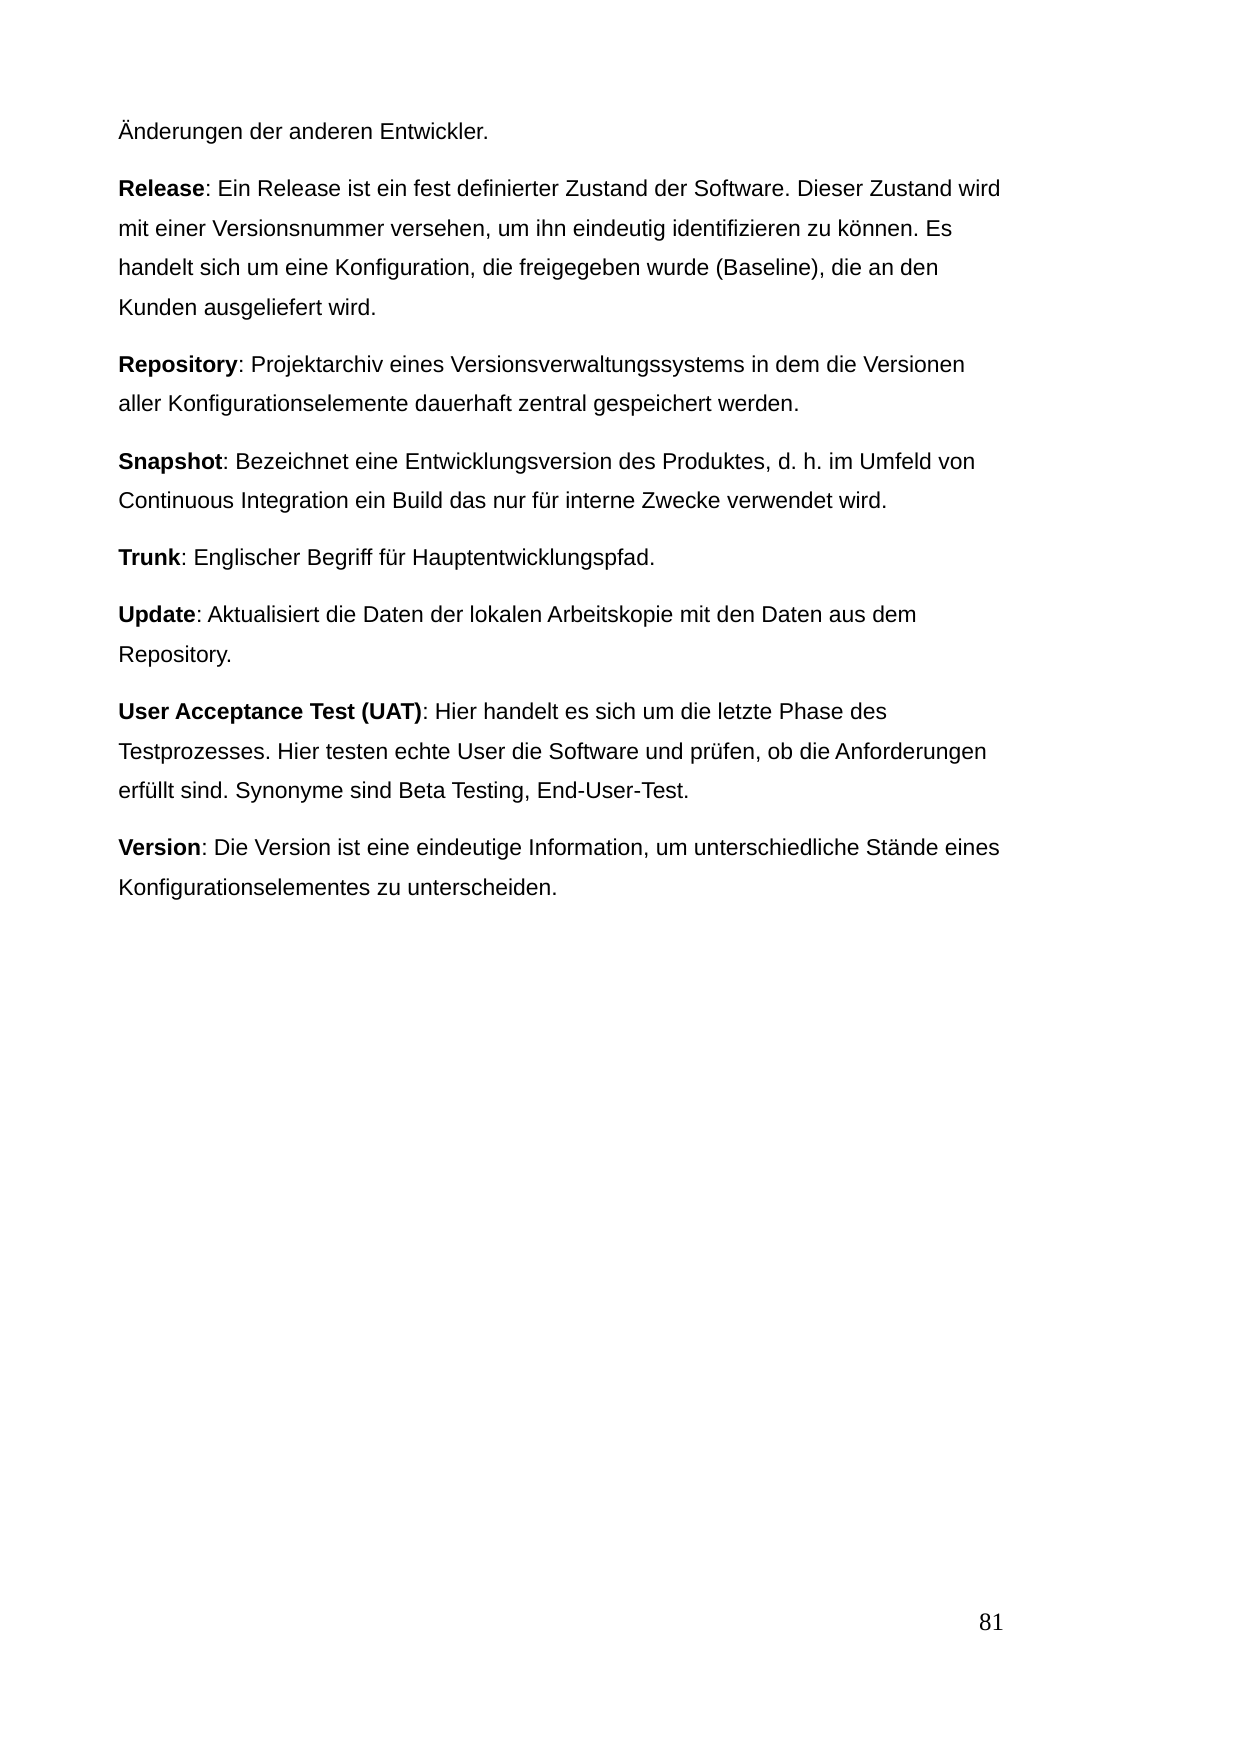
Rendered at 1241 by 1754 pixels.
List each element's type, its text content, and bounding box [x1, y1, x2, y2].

text User Acceptance Test (UAT): Hier handelt es sich um die letzte Phase des Testprozesses. Hier testen echte User die Software und prüfen, ob die Anforderungen erfüllt sind. Synonyme sind Beta Testing, End-User-Test. [118, 698, 1004, 803]
text Update: Aktualisiert die Daten der lokalen Arbeitskopie mit den Daten aus dem Repository. [118, 601, 1004, 667]
text Trunk: Englischer Begriff für Hauptentwicklungspfad. [118, 544, 1004, 571]
text Snapshot: Bezeichnet eine Entwicklungsversion des Produktes, d. h. im Umfeld von Continuous Integration ein Build das nur für interne Zwecke verwendet wird. [118, 448, 1004, 513]
text Änderungen der anderen Entwickler. [118, 118, 1004, 144]
text Repository: Projektarchiv eines Versionsverwaltungssystems in dem die Versionen aller Konfigurationselemente dauerhaft zentral gespeichert werden. [118, 351, 1004, 417]
text Release: Ein Release ist ein fest definierter Zustand der Software. Dieser Zustand wird mit einer Versionsnummer versehen, um ihn eindeutig identifizieren zu können. Es handelt sich um eine Konfiguration, die freigegeben wurde (Baseline), die an den Kunden ausgeliefert wird. [118, 175, 1004, 320]
text Version: Die Version ist eine eindeutige Information, um unterschiedliche Stände eines Konfigurationselementes zu unterscheiden. [118, 834, 1004, 900]
